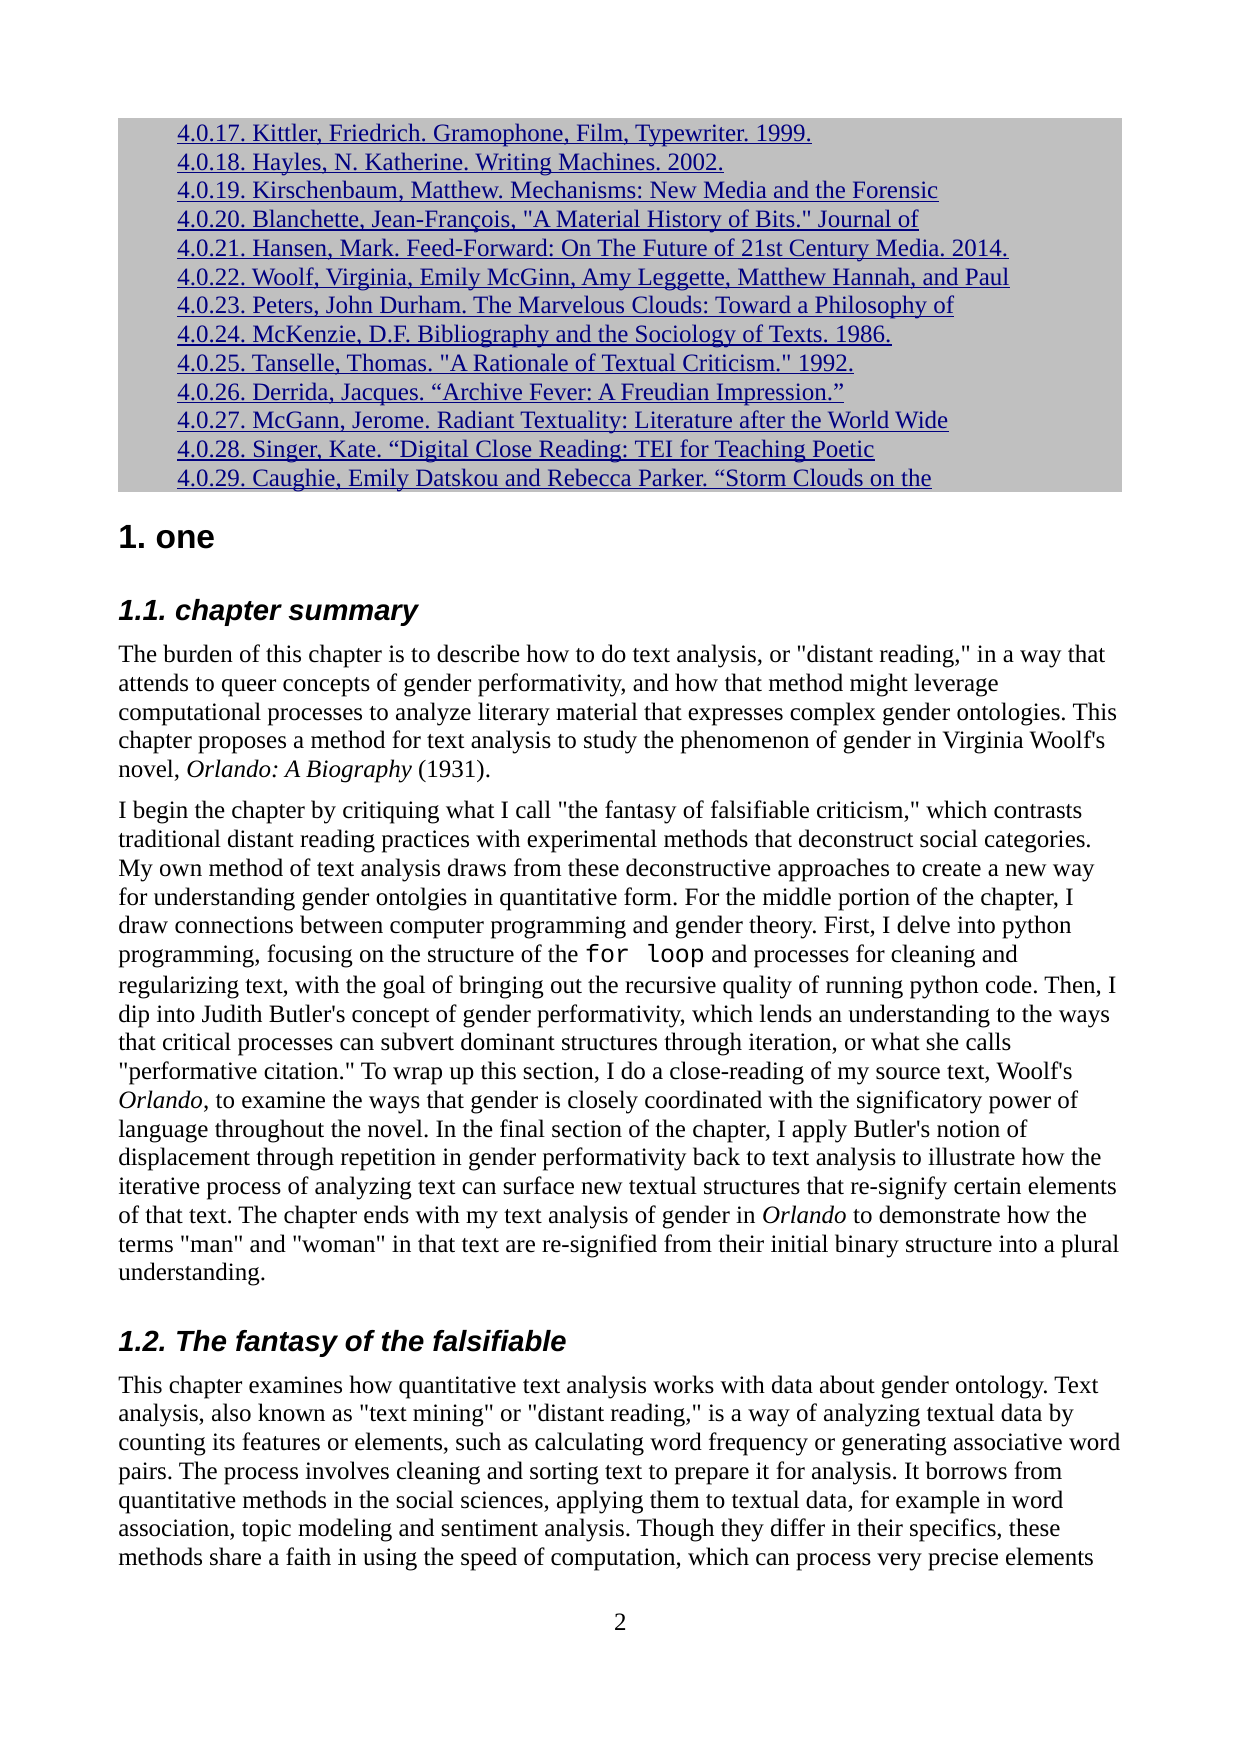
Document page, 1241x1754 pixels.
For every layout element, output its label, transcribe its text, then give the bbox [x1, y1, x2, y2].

text 4.0.29. Caughie, Emily Datskou and Rebecca Parker. “Storm Clouds on the [177, 463, 1122, 492]
subtitle one [118, 517, 1122, 556]
text 4.0.20. Blanchette, Jean-François, "A Material History of Bits." Journal of [177, 204, 1122, 233]
subtitle The fantasy of the falsifiable [118, 1324, 1122, 1357]
text 4.0.23. Peters, John Durham. The Marvelous Clouds: Toward a Philosophy of [177, 291, 1122, 319]
text 4.0.21. Hansen, Mark. Feed-Forward: On The Future of 21st Century Media. 2014. [177, 233, 1122, 262]
text 4.0.24. McKenzie, D.F. Bibliography and the Sociology of Texts. 1986. [177, 319, 1122, 348]
text The burden of this chapter is to describe how to do text analysis, or "distant reading," in a way that attends to queer concepts of gender performativity, and how that method might leverage computational processes to analyze literary material that expresses complex gender ontologies. This chapter proposes a method for text analysis to study the phenomenon of gender in Virginia Woolf's novel, Orlando: A Biography (1931). [118, 639, 1122, 783]
text 4.0.19. Kirschenbaum, Matthew. Mechanisms: New Media and the Forensic [177, 176, 1122, 204]
text 4.0.18. Hayles, N. Katherine. Writing Machines. 2002. [177, 147, 1122, 176]
text This chapter examines how quantitative text analysis works with data about gender ontology. Text analysis, also known as "text mining" or "distant reading," is a way of analyzing textual data by counting its features or elements, such as calculating word frequency or generating associative word pairs. The process involves cleaning and sorting text to prepare it for analysis. It borrows from quantitative methods in the social sciences, applying them to textual data, for example in word association, topic modeling and sentiment analysis. Though they differ in their specifics, these methods share a faith in using the speed of computation, which can process very precise elements [118, 1370, 1122, 1571]
text I begin the chapter by critiquing what I call "the fantasy of falsifiable criticism," which contrasts traditional distant reading practices with experimental methods that deconstruct social categories. My own method of text analysis draws from these deconstructive approaches to create a new way for understanding gender ontolgies in quantitative form. For the middle portion of the chapter, I draw connections between computer programming and gender theory. First, I delve into python programming, focusing on the structure of the for loop and processes for cleaning and regularizing text, with the goal of bringing out the recursive quality of running python code. Then, I dip into Judith Butler's concept of gender performativity, which lends an understanding to the ways that critical processes can subvert dominant structures through iteration, or what she calls "performative citation." To wrap up this section, I do a close-reading of my source text, Woolf's Orlando, to examine the ways that gender is closely coordinated with the significatory power of language throughout the novel. In the final section of the chapter, I apply Butler's notion of displacement through repetition in gender performativity back to text analysis to illustrate how the iterative process of analyzing text can surface new textual structures that re-signify certain elements of that text. The chapter ends with my text analysis of gender in Orlando to demonstrate how the terms "man" and "woman" in that text are re-signified from their initial binary structure into a plural understanding. [118, 795, 1122, 1286]
text 4.0.28. Singer, Kate. “Digital Close Reading: TEI for Teaching Poetic [177, 434, 1122, 463]
text 4.0.25. Tanselle, Thomas. "A Rationale of Textual Criticism." 1992. [177, 348, 1122, 377]
text 4.0.22. Woolf, Virginia, Emily McGinn, Amy Leggette, Matthew Hannah, and Paul [177, 262, 1122, 291]
subtitle chapter summary [118, 593, 1122, 627]
text 4.0.26. Derrida, Jacques. “Archive Fever: A Freudian Impression.” [177, 377, 1122, 406]
text 4.0.17. Kittler, Friedrich. Gramophone, Film, Typewriter. 1999. [177, 118, 1122, 147]
text 4.0.27. McGann, Jerome. Radiant Textuality: Literature after the World Wide [177, 406, 1122, 434]
